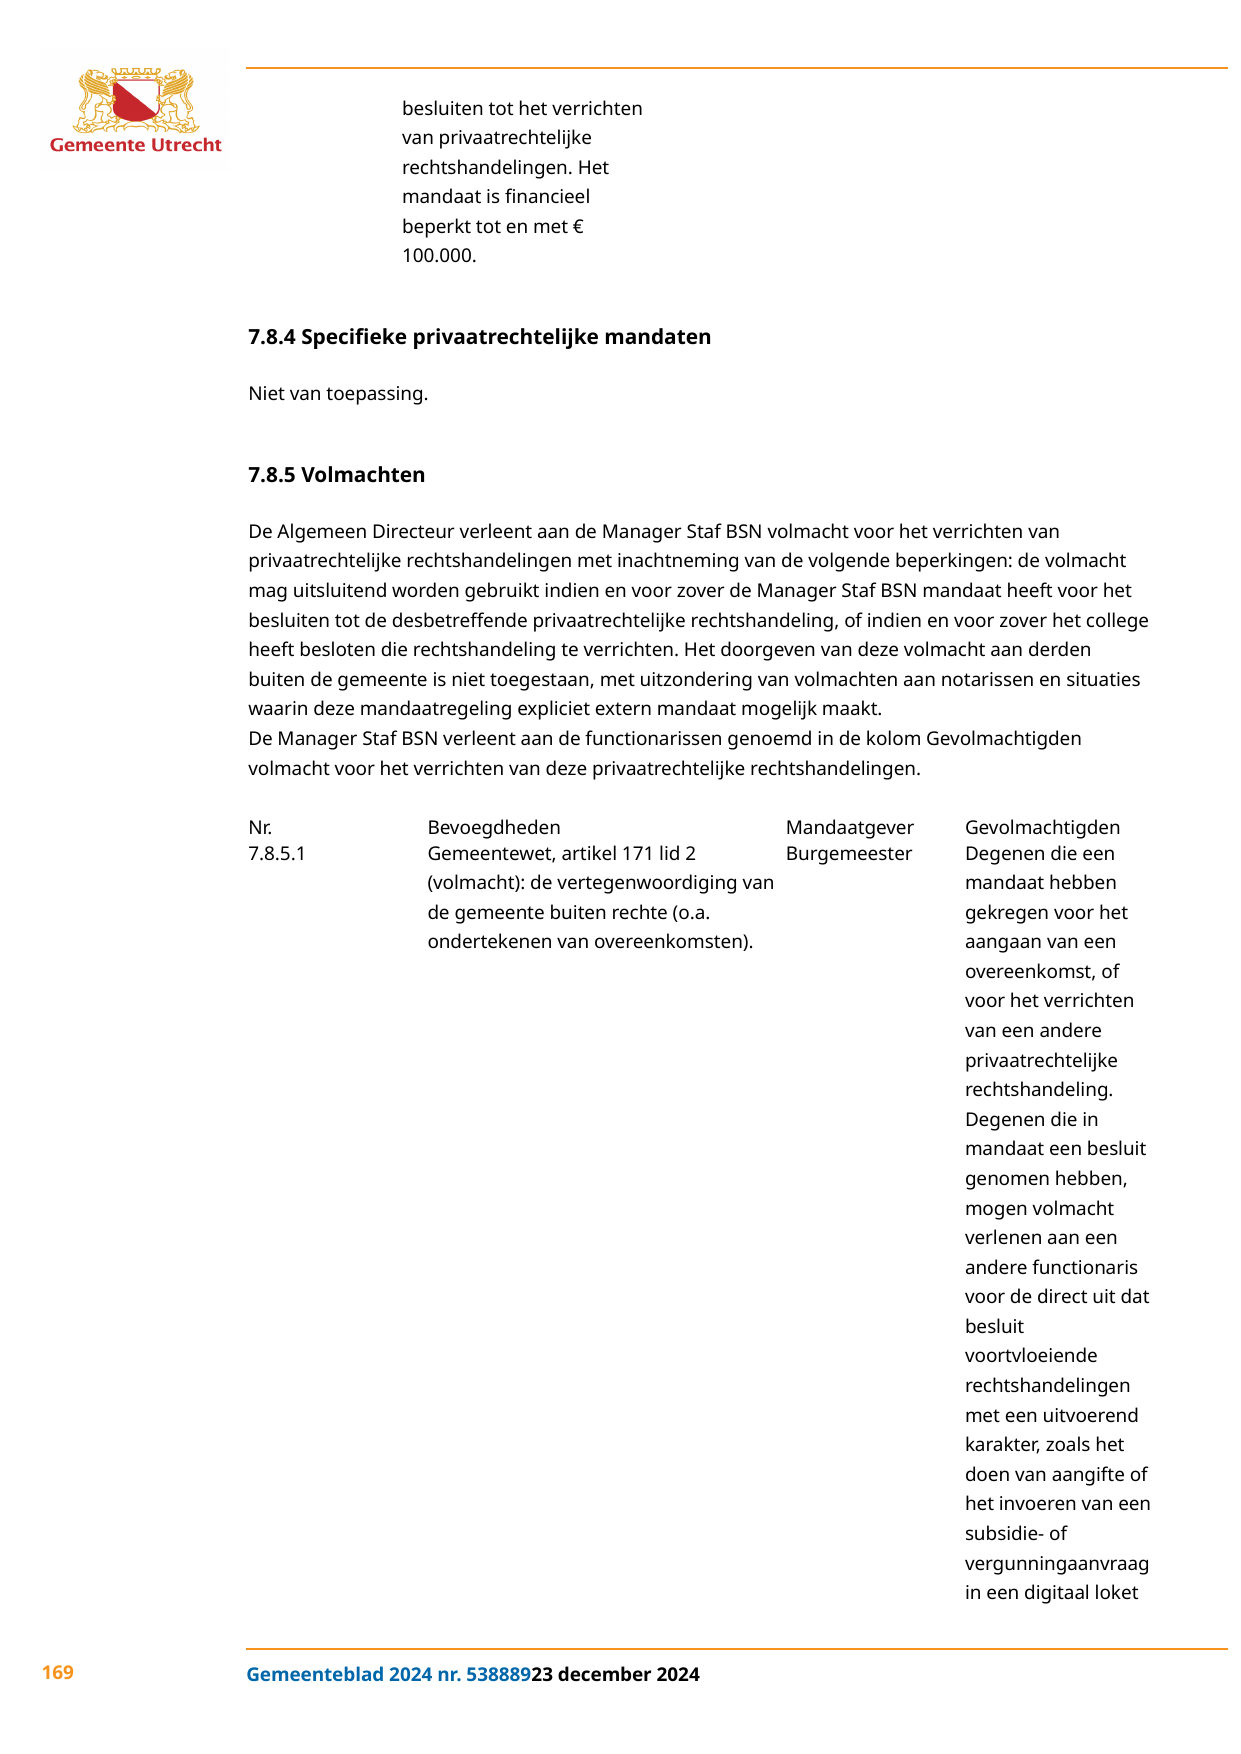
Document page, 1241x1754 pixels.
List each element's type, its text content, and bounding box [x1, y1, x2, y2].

table_header Nr. [248, 814, 427, 840]
picture [41, 47, 231, 172]
table_cell besluiten tot het verrichten van privaatrechtelijke rechtshandelingen. Het mandaat is financieel beperkt tot en met € 100.000. [402, 95, 656, 268]
text 7.8.5 Volmachten [248, 460, 1152, 488]
table_cell [656, 95, 810, 268]
text 7.8.4 Specifieke privaatrechtelijke mandaten [248, 322, 1152, 351]
table_cell [810, 95, 1152, 268]
table_cell 7.8.5.1 [248, 840, 427, 1605]
text Niet van toepassing. [248, 380, 1152, 406]
table_header Mandaatgever [786, 814, 965, 840]
text De Algemeen Directeur verleent aan de Manager Staf BSN volmacht voor het verrichten van privaatrechtelijke rechtshandelingen met inachtneming van de volgende beperkingen: de volmacht mag uitsluitend worden gebruikt indien en voor zover de Manager Staf BSN mandaat heeft voor het besluiten tot de desbetreffende privaatrechtelijke rechtshandeling, of indien en voor zover het college heeft besloten die rechtshandeling te verrichten. Het doorgeven van deze volmacht aan derden buiten de gemeente is niet toegestaan, met uitzondering van volmachten aan notarissen en situaties waarin deze mandaatregeling expliciet extern mandaat mogelijk maakt. [248, 518, 1152, 721]
table_cell Burgemeester [786, 840, 965, 1605]
table_header Gevolmachtigden [965, 814, 1152, 840]
table_header Bevoegdheden [427, 814, 786, 840]
table_cell Degenen die een mandaat hebben gekregen voor het aangaan van een overeenkomst, of voor het verrichten van een andere privaatrechtelijke rechtshandeling. Degenen die in mandaat een besluit genomen hebben, mogen volmacht verlenen aan een andere functionaris voor de direct uit dat besluit voortvloeiende rechtshandelingen met een uitvoerend karakter, zoals het doen van aangifte of het invoeren van een subsidie- of vergunningaanvraag in een digitaal loket [965, 840, 1152, 1605]
table_cell [248, 95, 402, 268]
table_cell Gemeentewet, artikel 171 lid 2 (volmacht): de vertegenwoordiging van de gemeente buiten rechte (o.a. ondertekenen van overeenkomsten). [427, 840, 786, 1605]
text De Manager Staf BSN verleent aan de functionarissen genoemd in de kolom Gevolmachtigden volmacht voor het verrichten van deze privaatrechtelijke rechtshandelingen. [248, 725, 1152, 781]
